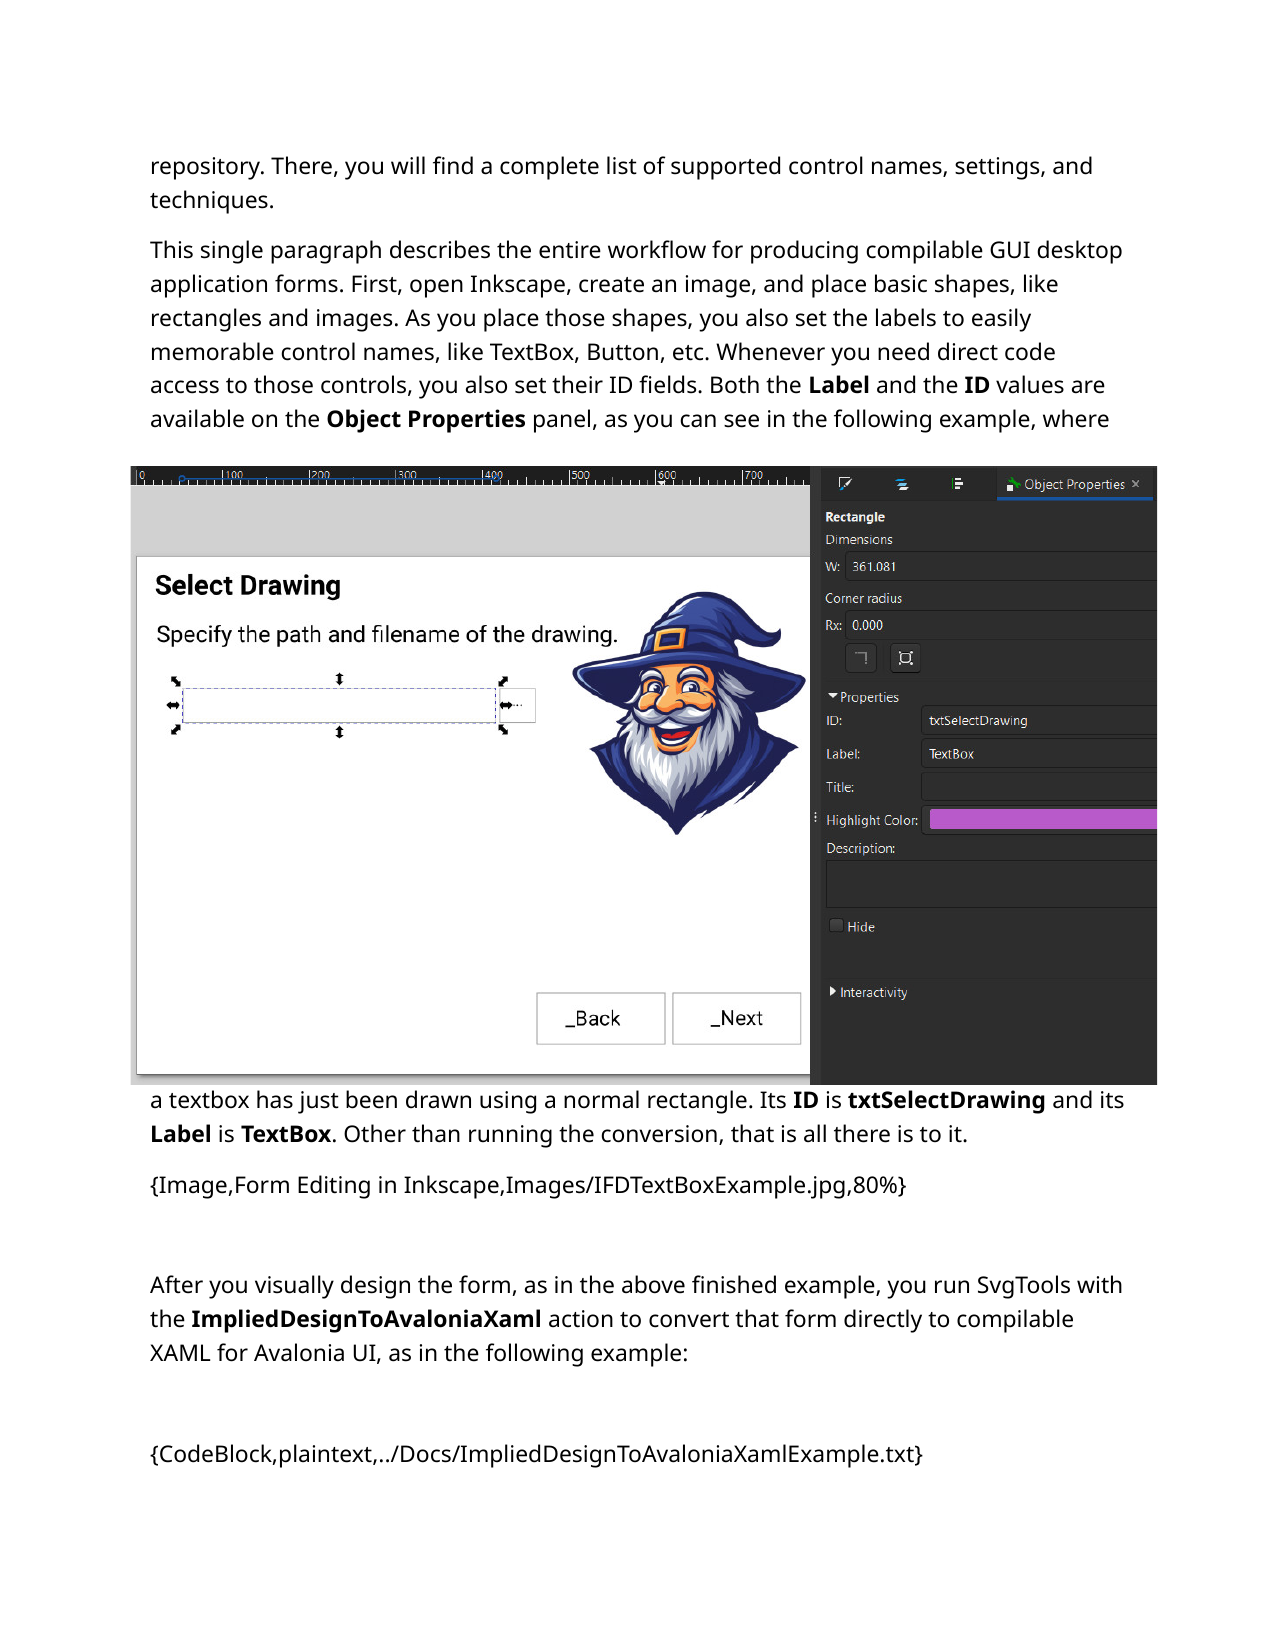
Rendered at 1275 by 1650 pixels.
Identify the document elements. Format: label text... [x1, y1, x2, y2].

text This single paragraph describes the entire workflow for producing compilable GUI desktop application forms. First, open Inkscape, create an image, and place basic shapes, like rectangles and images. As you place those shapes, you also set the labels to easily memorable control names, like TextBox, Button, etc. Whenever you need direct code access to those controls, you also set their ID fields. Both the Label and the ID values are available on the Object Properties panel, as you can see in the following example, where [150, 234, 1125, 466]
text {Image,Form Editing in Inkscape,Images/IFDTextBoxExample.jpg,80%} [150, 1169, 1125, 1200]
picture [130, 466, 1158, 1085]
text a textbox has just been drawn using a normal rectangle. Its ID is txtSelectDrawing and its Label is TextBox. Other than running the conversion, that is all there is to it. [150, 1085, 1125, 1149]
text {CodeBlock,plaintext,../Docs/ImpliedDesignToAvaloniaXamlExample.txt} [150, 1438, 1125, 1469]
text After you visually design the form, as in the above finished example, you run SvgTools with the ImpliedDesignToAvaloniaXaml action to convert that form directly to compilable XAML for Avalonia UI, as in the following example: [150, 1269, 1125, 1368]
text repository. There, you will find a complete list of supported control names, settings, and techniques. [150, 150, 1125, 215]
